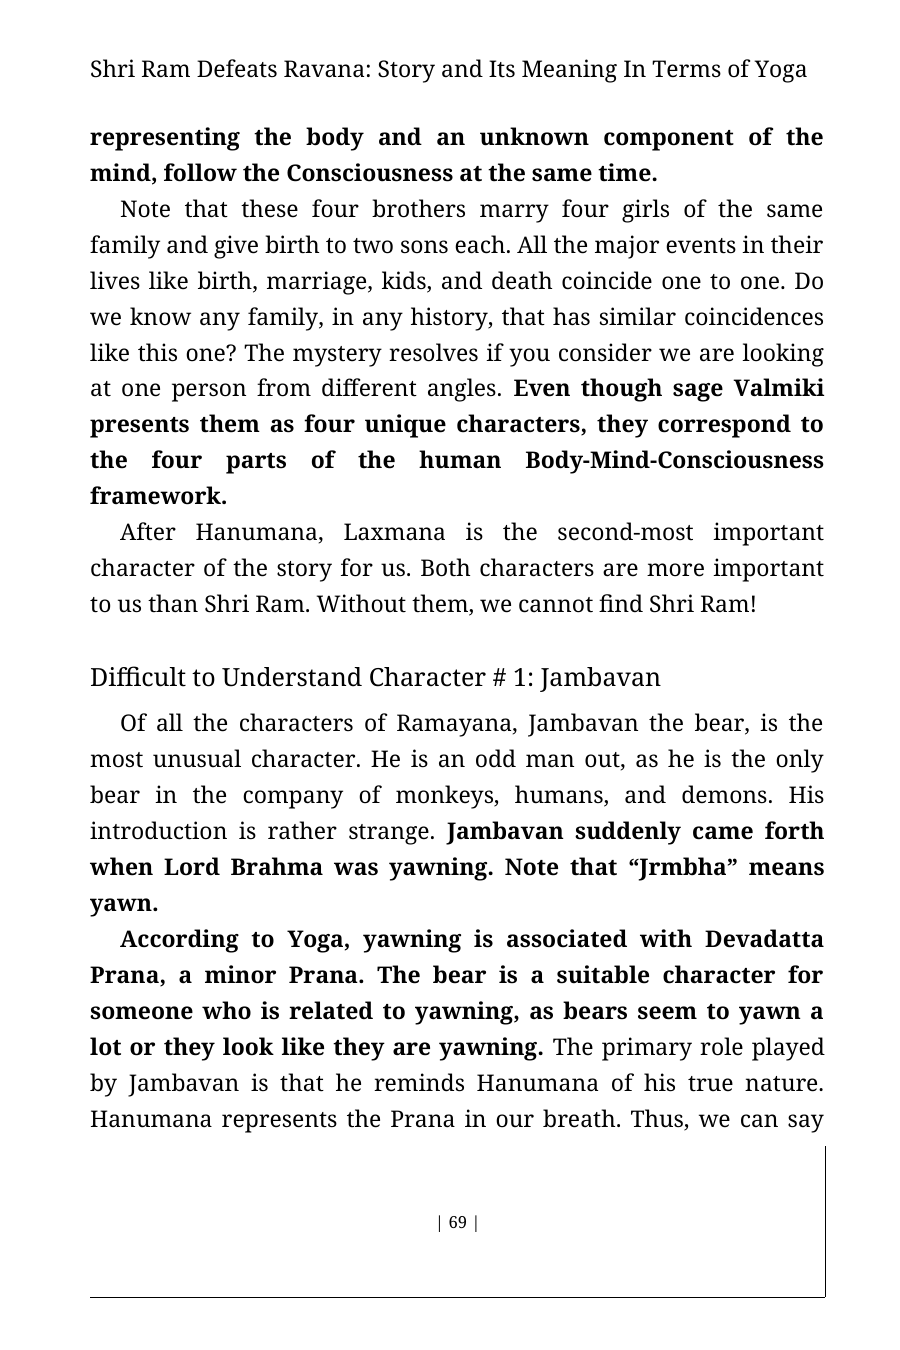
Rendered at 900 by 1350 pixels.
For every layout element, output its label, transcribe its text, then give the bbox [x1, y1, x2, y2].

subtitle Difficult to Understand Character # 1: Jambavan [90, 660, 825, 694]
text Note that these four brothers marry four girls of the same family and give birth to two sons each. All the major events in their lives like birth, marriage, kids, and death coincide one to one. Do we know any family, in any history, that has similar coincidences like this one? The mystery resolves if you consider we are looking at one person from different angles. Even though sage Valmiki presents them as four unique characters, they correspond to the four parts of the human Body-Mind-Consciousness framework. [90, 193, 825, 511]
text Of all the characters of Ramayana, Jambavan the bear, is the most unusual character. He is an odd man out, as he is the only bear in the company of monkeys, humans, and demons. His introduction is rather strange. Jambavan suddenly came forth when Lord Brahma was yawning. Note that “Jrmbha” means yawn. [90, 707, 825, 918]
text representing the body and an unknown component of the mind, follow the Consciousness at the same time. [90, 121, 825, 188]
text According to Yoga, yawning is associated with Devadatta Prana, a minor Prana. The bear is a suitable character for someone who is related to yawning, as bears seem to yawn a lot or they look like they are yawning. The primary role played by Jambavan is that he reminds Hanumana of his true nature. Hanumana represents the Prana in our breath. Thus, we can say [90, 923, 825, 1134]
text After Hanumana, Laxmana is the second-most important character of the story for us. Both characters are more important to us than Shri Ram. Without them, we cannot find Shri Ram! [90, 516, 825, 619]
